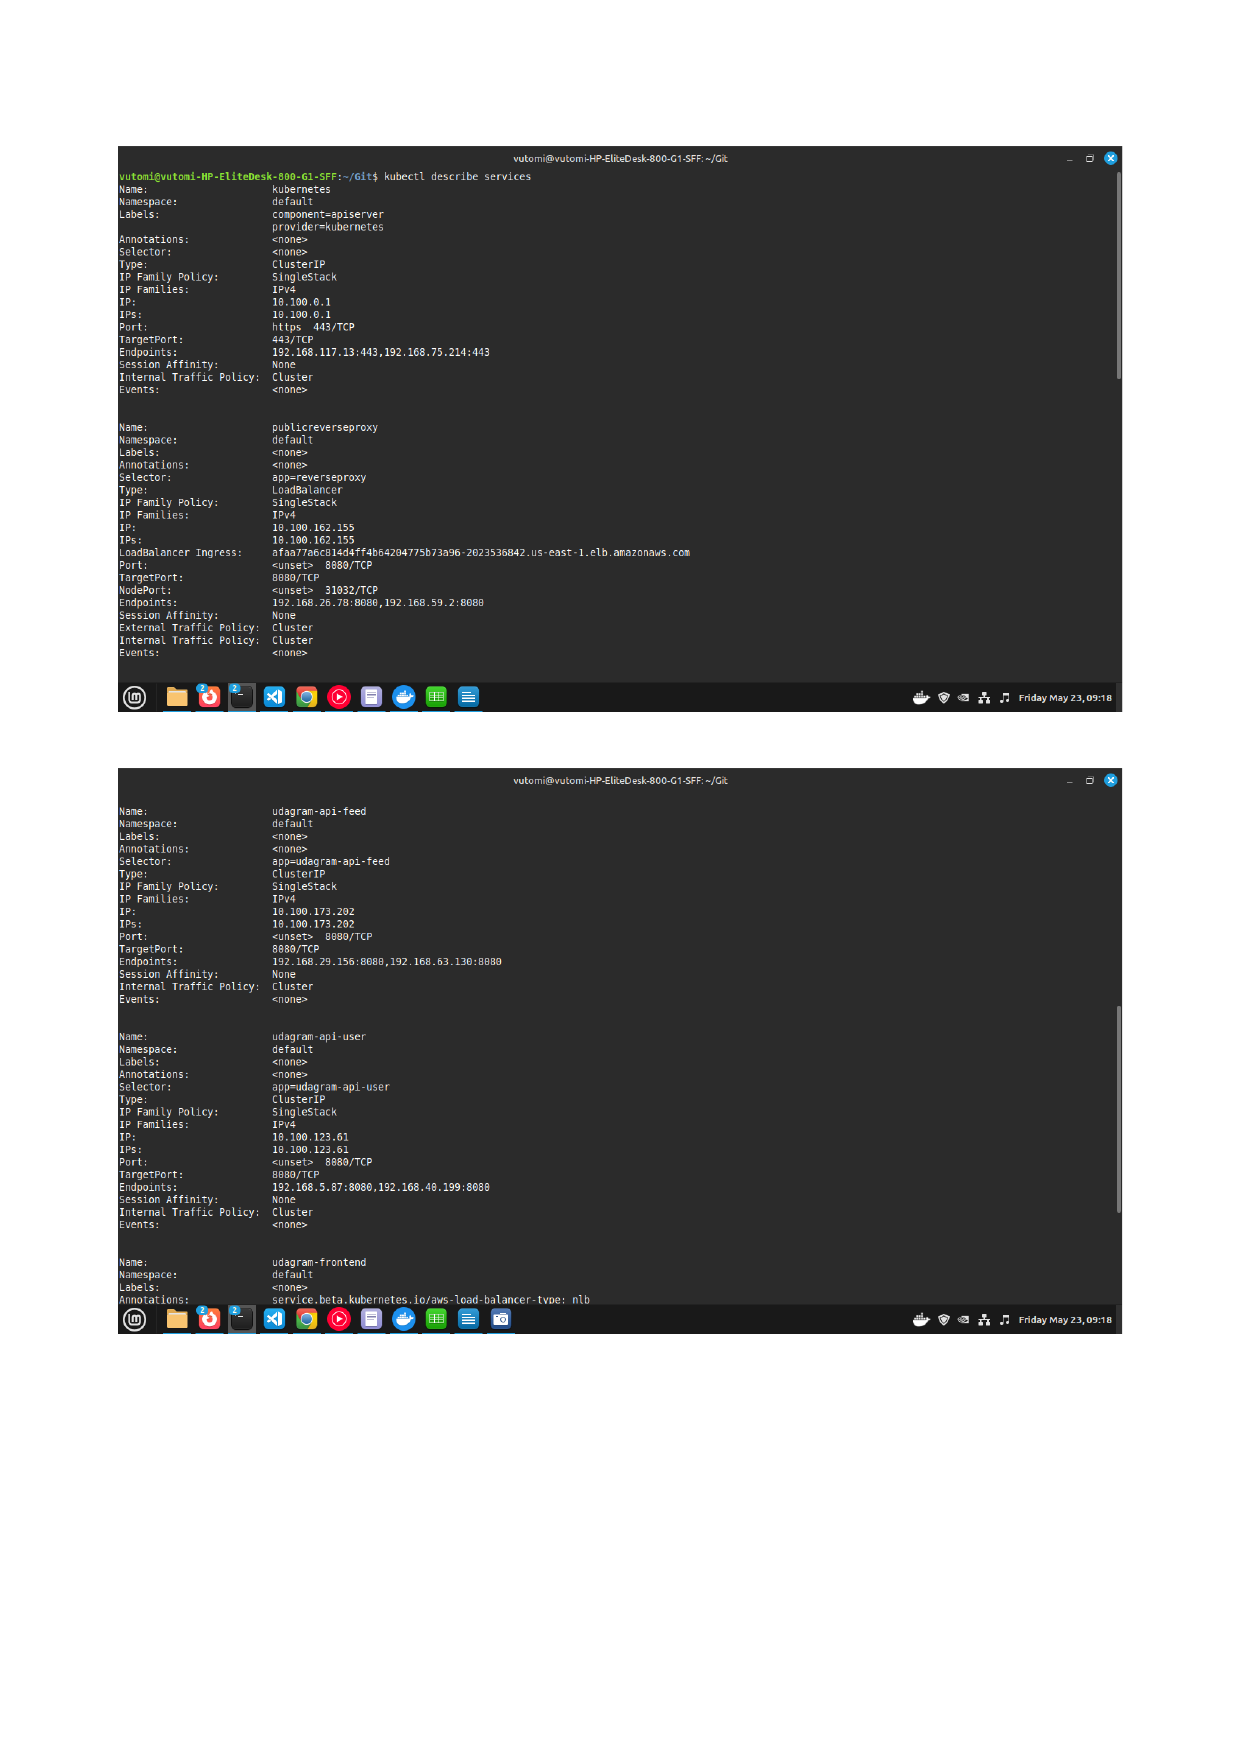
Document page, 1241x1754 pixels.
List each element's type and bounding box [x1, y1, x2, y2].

picture [118, 146, 1123, 712]
picture [118, 768, 1123, 1334]
